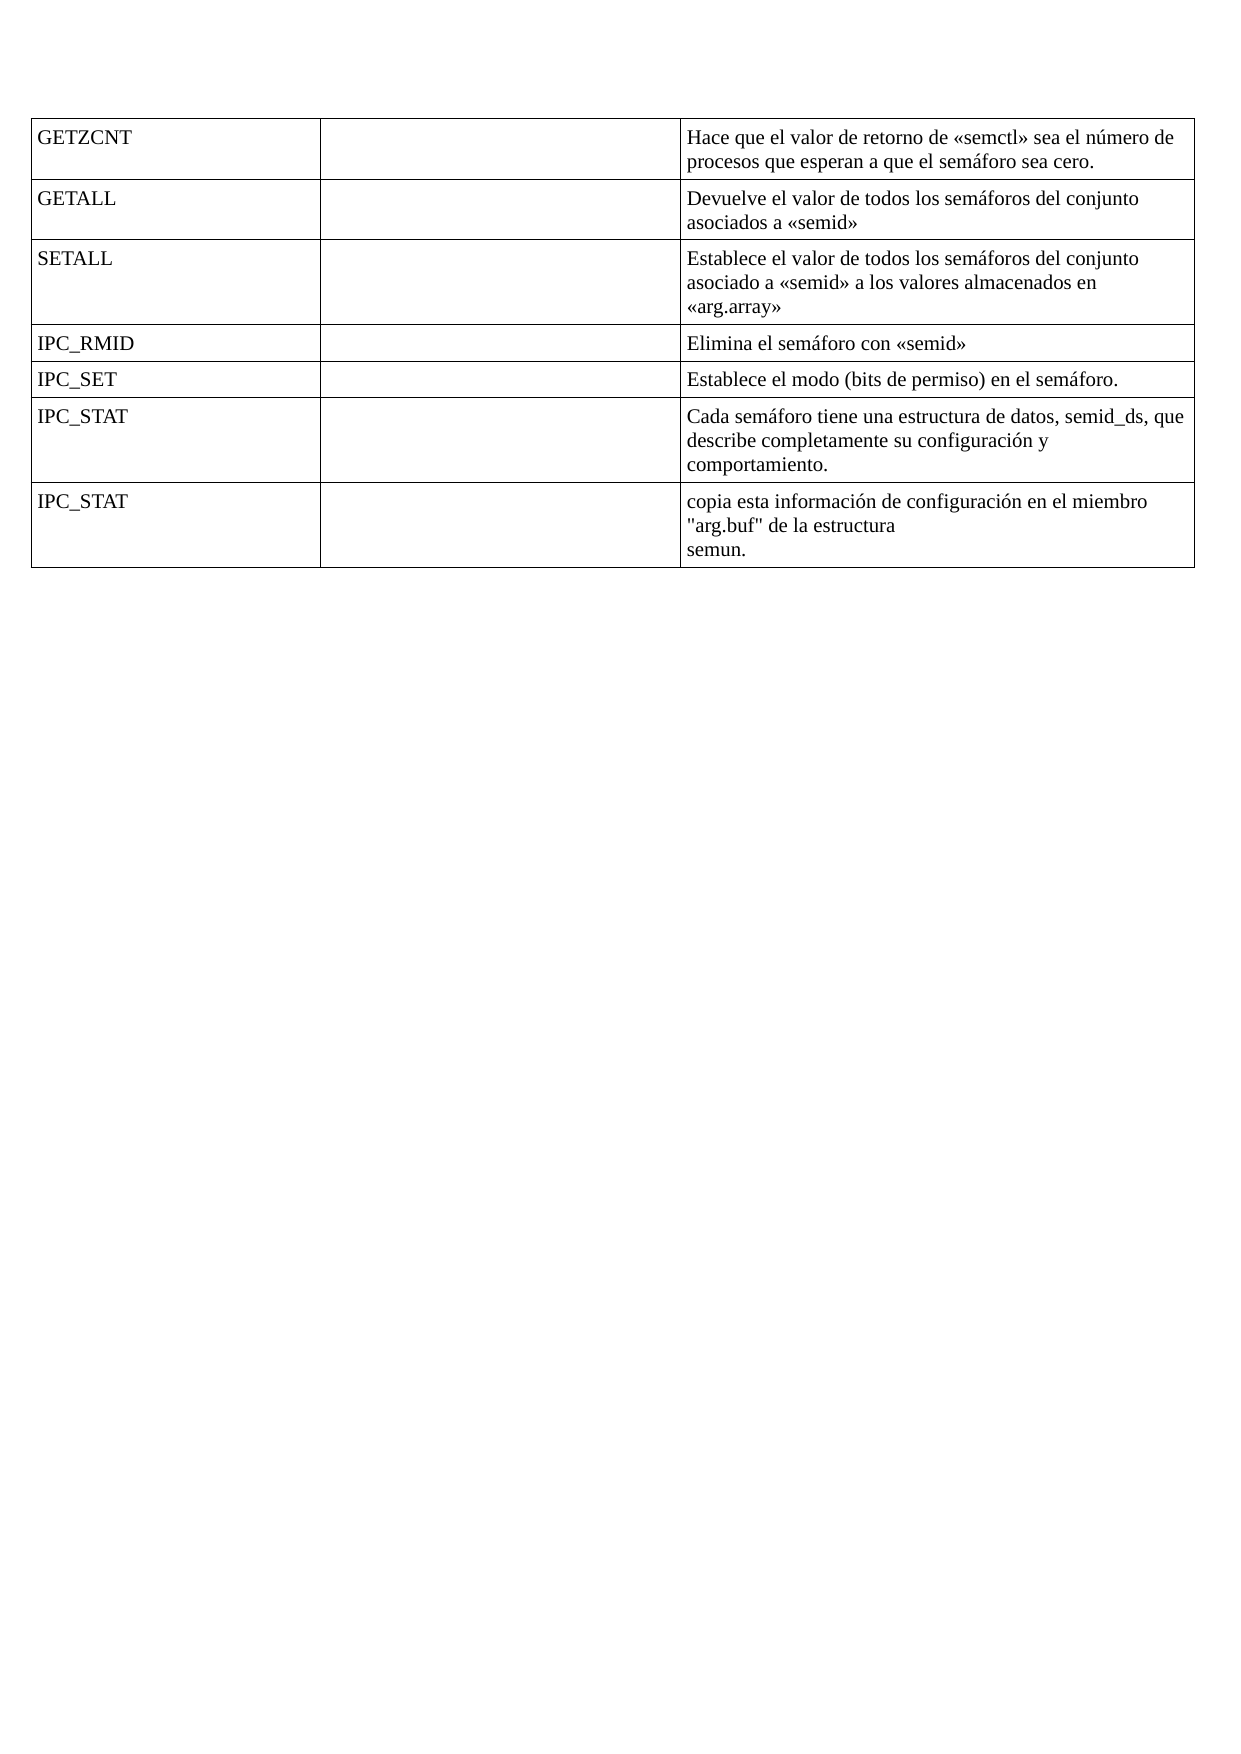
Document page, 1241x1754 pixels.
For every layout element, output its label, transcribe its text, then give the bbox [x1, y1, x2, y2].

table_cell GETALL [32, 180, 320, 239]
table_cell Devuelve el valor de todos los semáforos del conjunto asociados a «semid» [681, 180, 1194, 239]
table_cell [321, 180, 680, 239]
table_cell IPC_SET [32, 362, 320, 397]
table_cell [321, 119, 680, 179]
table_cell [321, 483, 680, 567]
table_cell GETZCNT [32, 119, 320, 179]
table_cell Elimina el semáforo con «semid» [681, 325, 1194, 361]
table_cell IPC_RMID [32, 325, 320, 361]
table_cell IPC_STAT [32, 398, 320, 482]
table_cell [321, 398, 680, 482]
table_cell [321, 240, 680, 324]
table_cell Establece el modo (bits de permiso) en el semáforo. [681, 362, 1194, 397]
table_cell [321, 362, 680, 397]
table_cell Hace que el valor de retorno de «semctl» sea el número de procesos que esperan a que el semáforo sea cero. [681, 119, 1194, 179]
table_cell IPC_STAT [32, 483, 320, 567]
table_cell copia esta información de configuración en el miembro "arg.buf" de la estructura semun. [681, 483, 1194, 567]
table_cell Establece el valor de todos los semáforos del conjunto asociado a «semid» a los valores almacenados en «arg.array» [681, 240, 1194, 324]
table_cell SETALL [32, 240, 320, 324]
table_cell Cada semáforo tiene una estructura de datos, semid_ds, que describe completamente su configuración y comportamiento. [681, 398, 1194, 482]
table_cell [321, 325, 680, 361]
